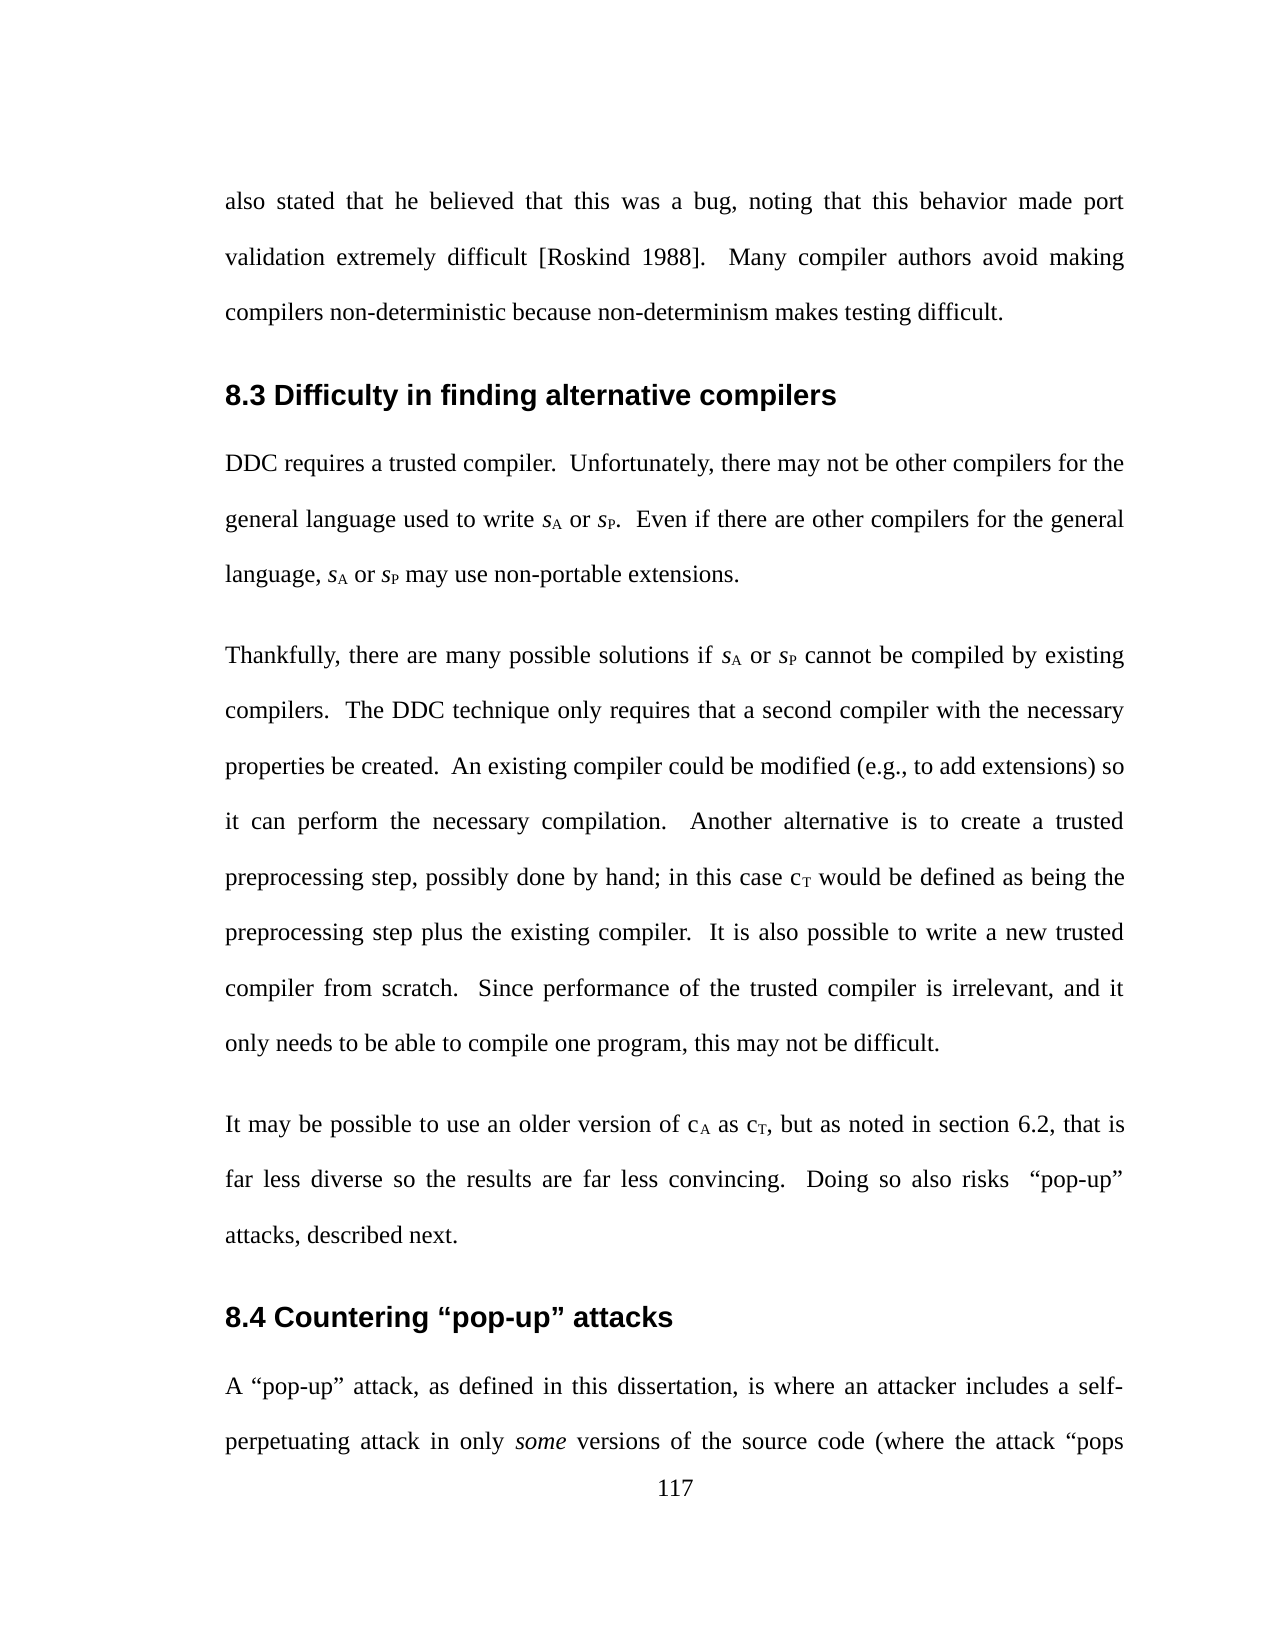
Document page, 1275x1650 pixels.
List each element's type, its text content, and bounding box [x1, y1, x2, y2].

subtitle Difficulty in finding alternative compilers [225, 379, 1125, 411]
text Thankfully, there are many possible solutions if sA or sP cannot be compiled by existing compilers. The DDC technique only requires that a second compiler with the necessary properties be created. An existing compiler could be modified (e.g., to add extensions) so it can perform the necessary compilation. Another alternative is to create a trusted preprocessing step, possibly done by hand; in this case cT would be defined as being the preprocessing step plus the existing compiler. It is also possible to write a new trusted compiler from scratch. Since performance of the trusted compiler is irrelevant, and it only needs to be able to compile one program, this may not be difficult. [225, 641, 1125, 1057]
text It may be possible to use an older version of cA as cT, but as noted in section 6.2, that is far less diverse so the results are far less convincing. Doing so also risks “pop-up” attacks, described next. [225, 1110, 1125, 1248]
subtitle Countering “pop-up” attacks [225, 1301, 1125, 1334]
text also stated that he believed that this was a bug, noting that this behavior made port validation extremely difficult [Roskind 1988]. Many compiler authors avoid making compilers non-deterministic because non-determinism makes testing difficult. [225, 187, 1125, 326]
text A “pop-up” attack, as defined in this dissertation, is where an attacker includes a self-perpetuating attack in only some versions of the source code (where the attack “pops [225, 1372, 1125, 1455]
text DDC requires a trusted compiler. Unfortunately, there may not be other compilers for the general language used to write sA or sP. Even if there are other compilers for the general language, sA or sP may use non-portable extensions. [225, 449, 1125, 588]
